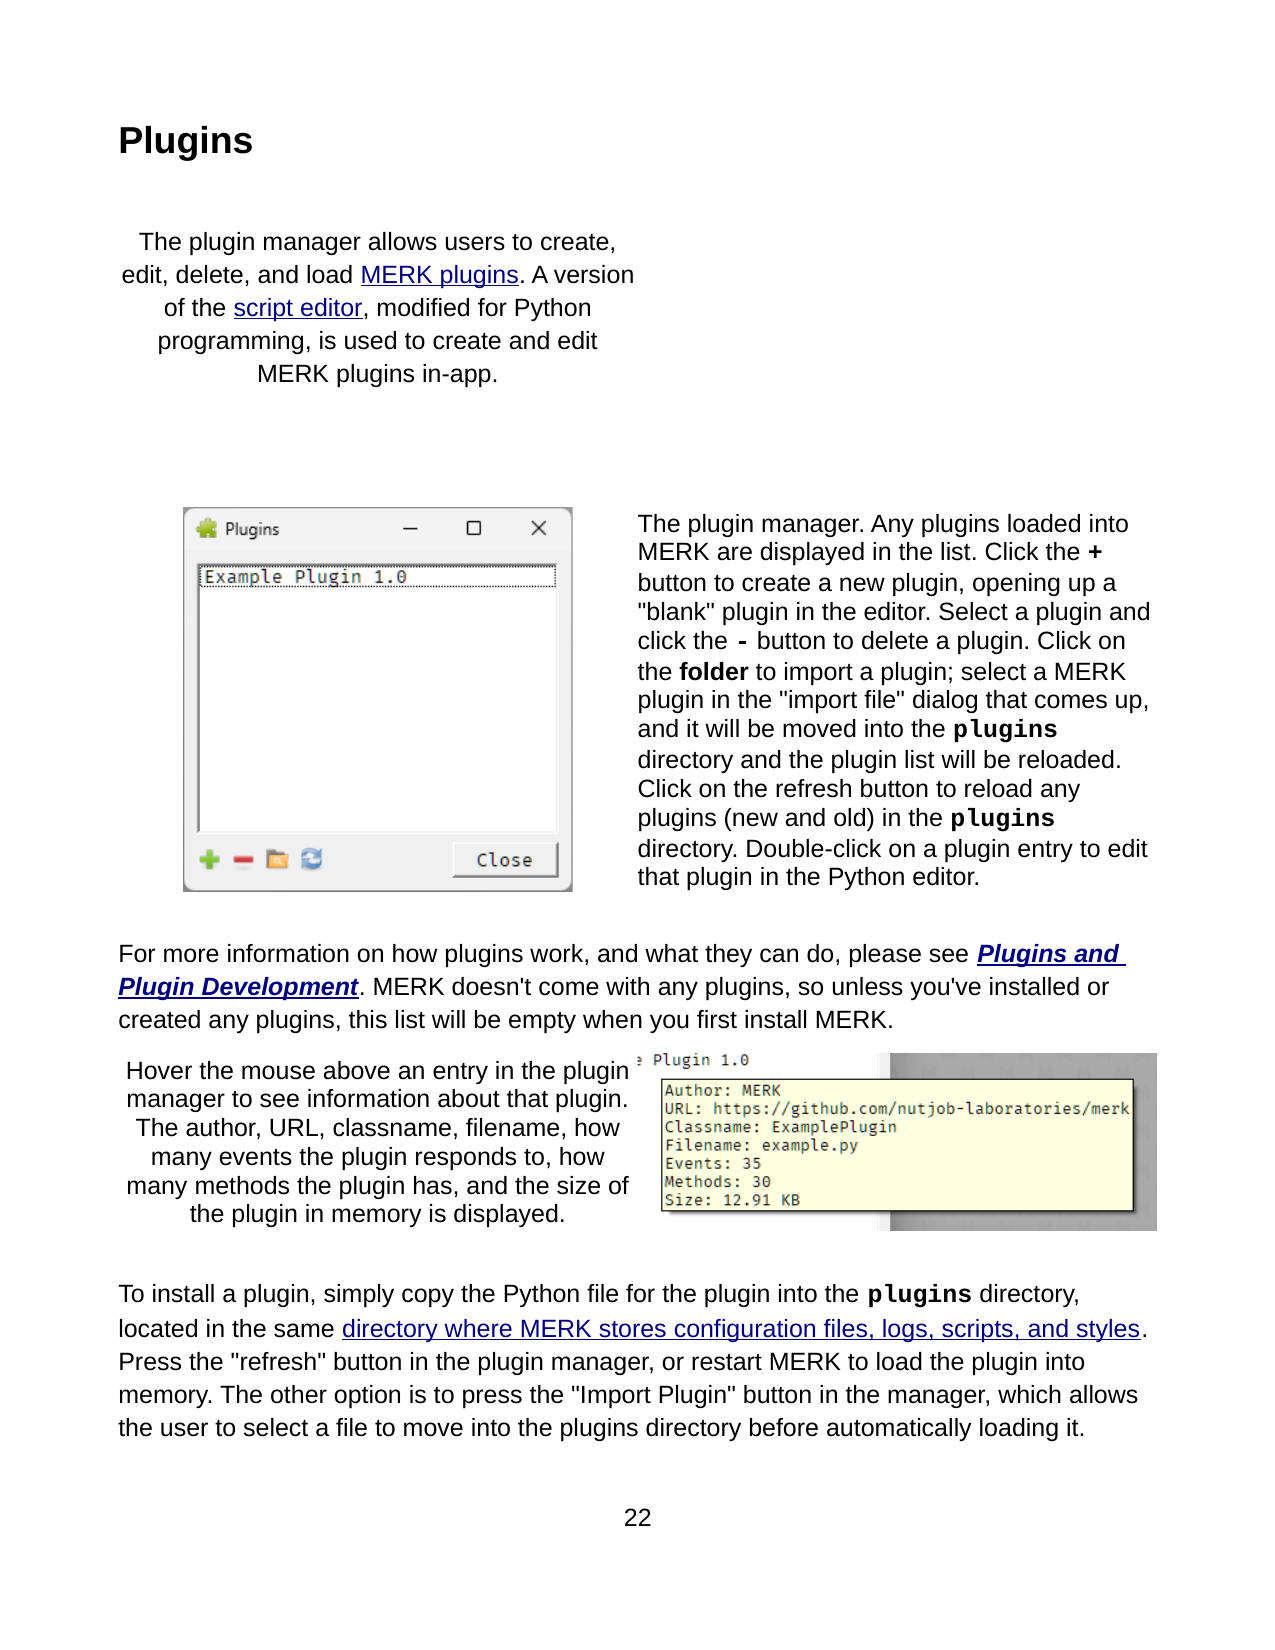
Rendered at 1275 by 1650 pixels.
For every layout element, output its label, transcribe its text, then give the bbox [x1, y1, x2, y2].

table_header [573, 508, 637, 892]
picture [637, 1053, 1157, 1231]
table_header [118, 508, 183, 892]
picture [183, 507, 573, 892]
text For more information on how plugins work, and what they can do, please see Plugins and Plugin Development. MERK doesn't come with any plugins, so unless you've installed or created any plugins, this list will be empty when you first install MERK. [118, 939, 1157, 1034]
table_header The plugin manager. Any plugins loaded into MERK are displayed in the list. Click the + button to create a new plugin, opening up a "blank" plugin in the editor. Select a plugin and click the - button to delete a plugin. Click on the folder to import a plugin; select a MERK plugin in the "import file" dialog that comes up, and it will be moved into the plugins directory and the plugin list will be reloaded. Click on the refresh button to reload any plugins (new and old) in the plugins directory. Double-click on a plugin entry to edit that plugin in the Python editor. [638, 508, 1157, 892]
table_header [638, 174, 1157, 460]
table_header The plugin manager allows users to create, edit, delete, and load MERK plugins. A version of the script editor, modified for Python programming, is used to create and edit MERK plugins in-app. [118, 174, 637, 460]
table_header Hover the mouse above an entry in the plugin manager to see information about that plugin. The author, URL, classname, filename, how many events the plugin responds to, how many methods the plugin has, and the size of the plugin in memory is displayed. [118, 1053, 637, 1231]
subtitle Plugins [118, 118, 1157, 161]
text To install a plugin, simply copy the Python file for the plugin into the plugins directory, located in the same directory where MERK stores configuration files, logs, scripts, and styles. Press the "refresh" button in the plugin manager, or restart MERK to load the plugin into memory. The other option is to press the "Import Plugin" button in the manager, which allows the user to select a file to move into the plugins directory before automatically loading it. [118, 1278, 1157, 1442]
